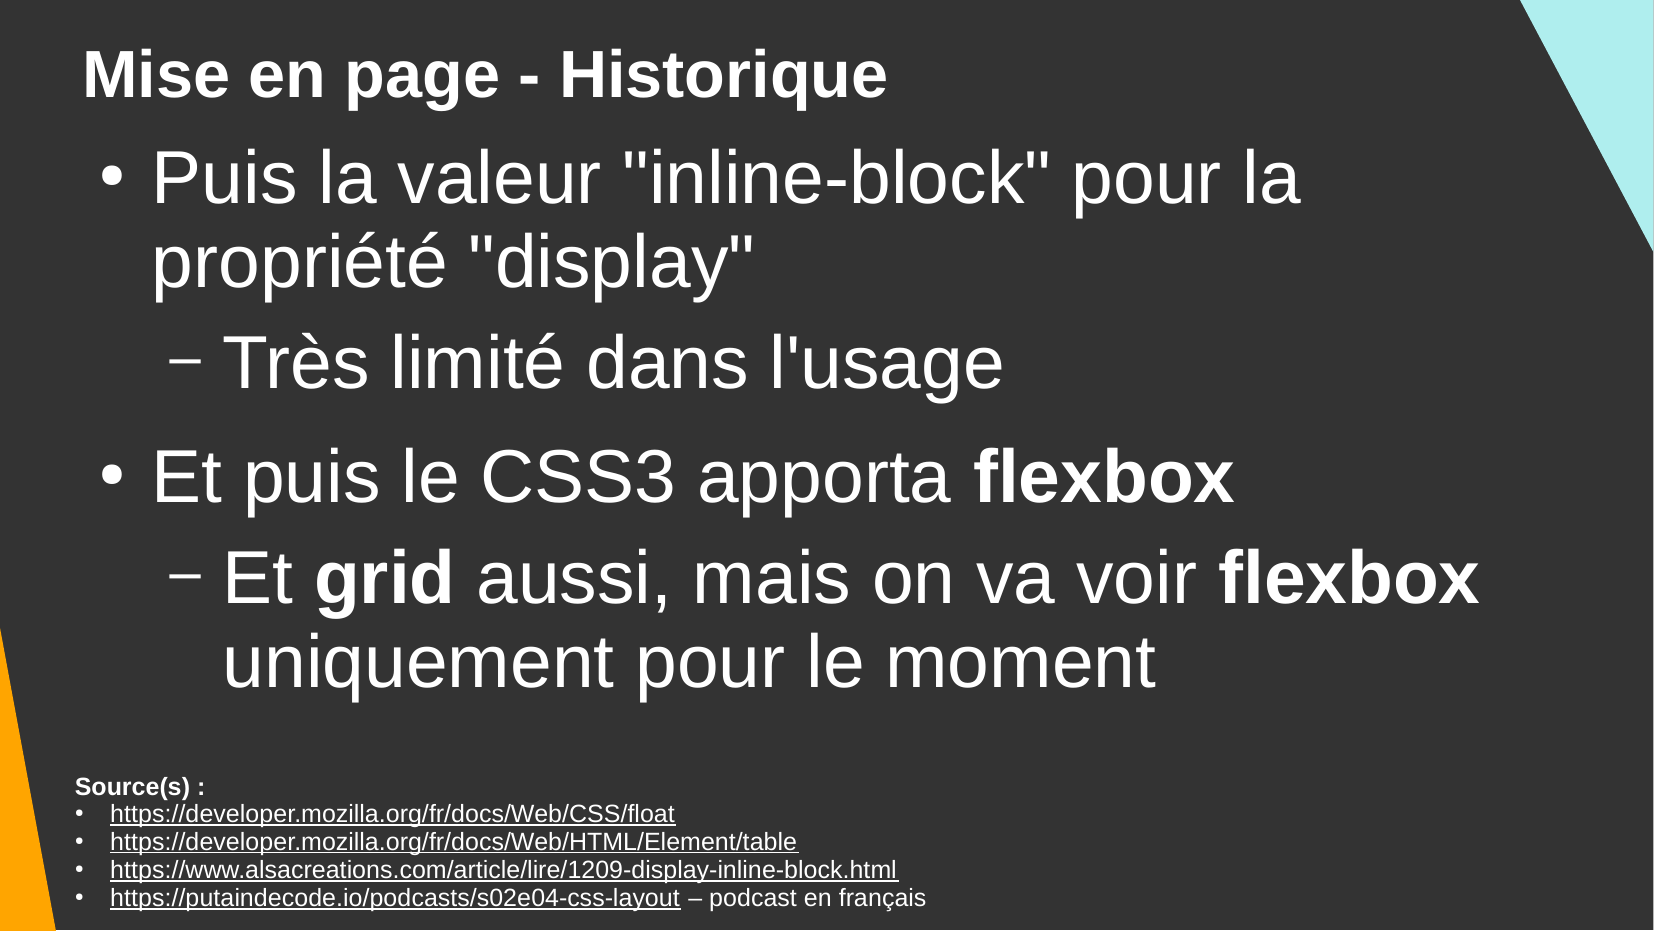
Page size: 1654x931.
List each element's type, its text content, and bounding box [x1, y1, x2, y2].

list Puis la valeur "inline-block" pour la propriété "display" Très limité dans l'usage Et puis le CSS3 apporta flexbox Et grid aussi, mais on va voir flexbox uniquement pour le moment [80, 135, 1605, 745]
text_box Source(s) : https://developer.mozilla.org/fr/docs/Web/CSS/float https://developer.mozilla.org/fr/docs/Web/HTML/Element/table https://www.alsacreations.com/article/lire/1209-display-inline-block.html https://putaindecode.io/podcasts/s02e04-css-layout – podcast en français [60, 764, 1546, 920]
text_box [0, 627, 56, 931]
title Mise en page - Historique [82, 37, 1571, 114]
text_box [1520, 0, 1654, 254]
